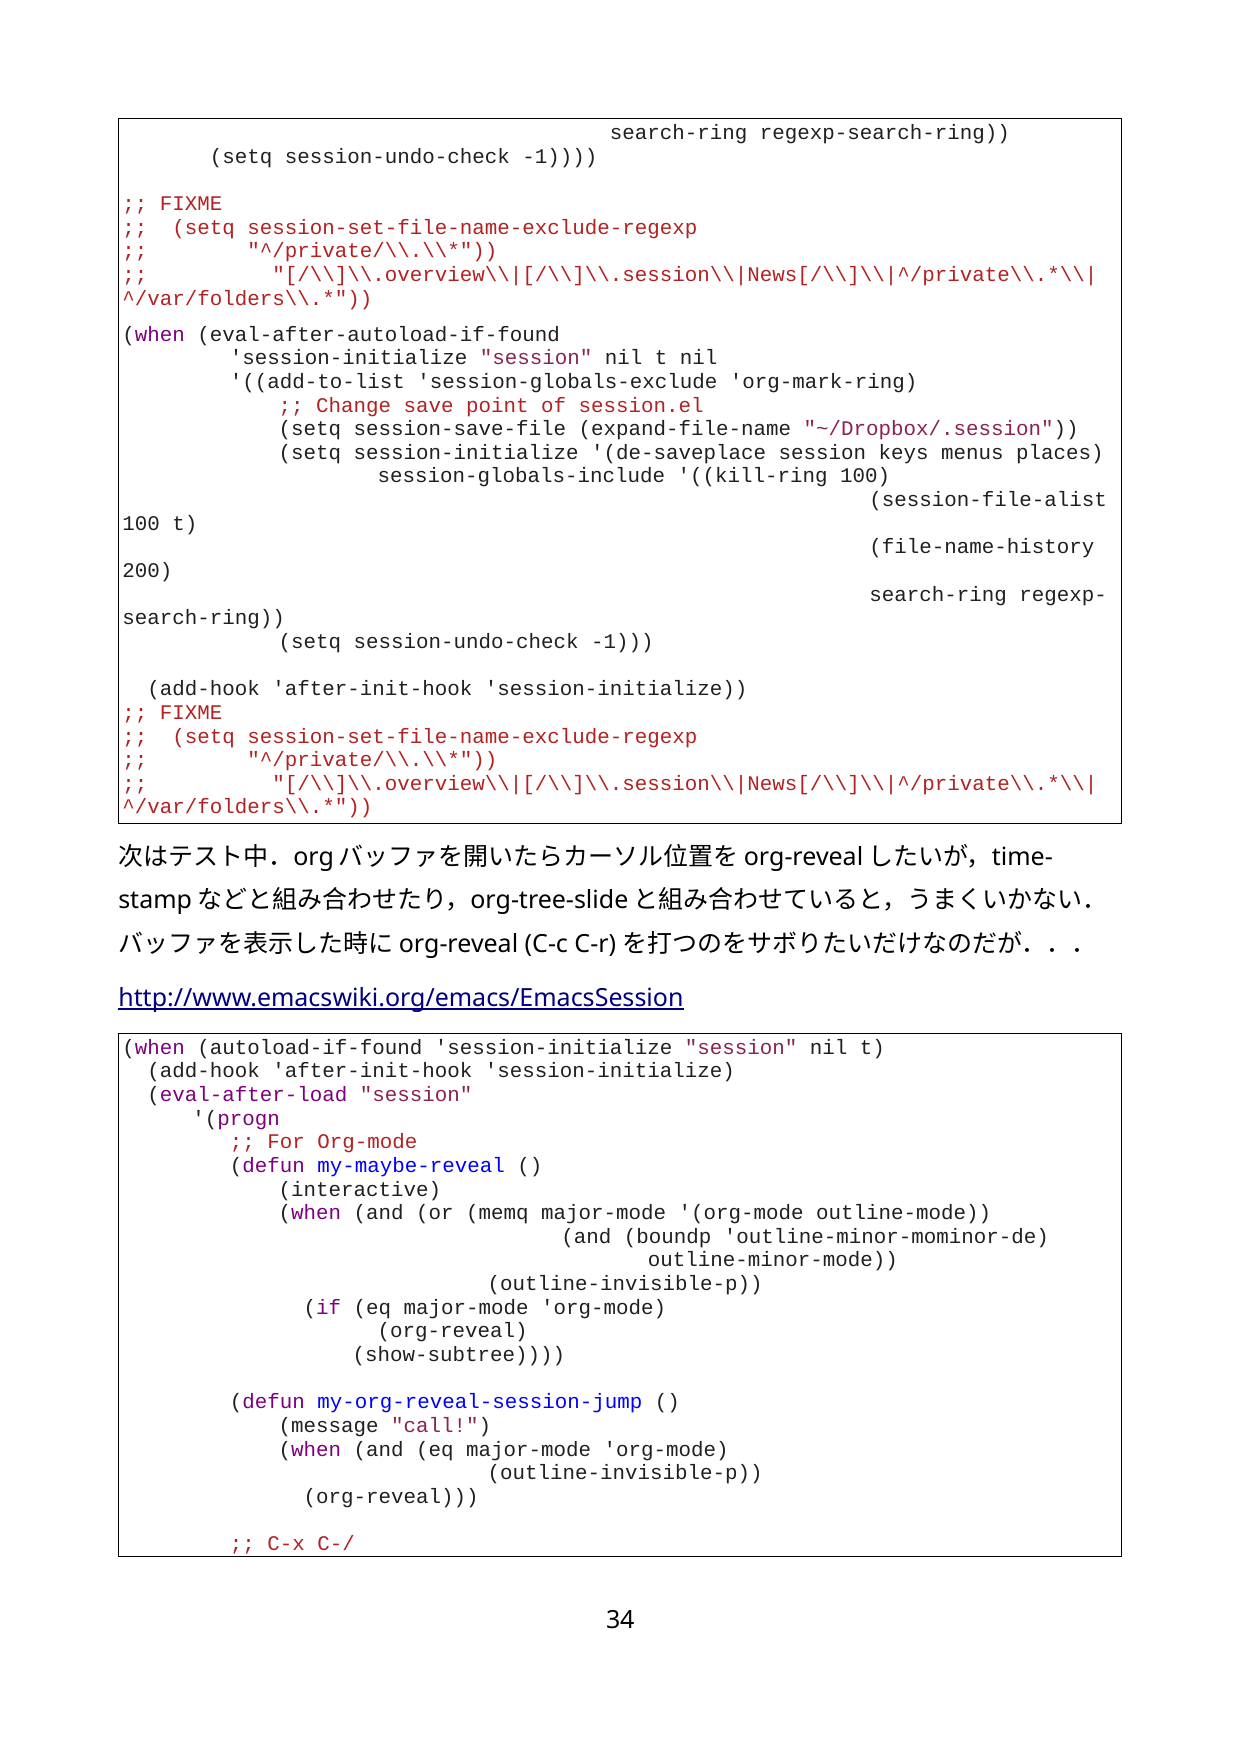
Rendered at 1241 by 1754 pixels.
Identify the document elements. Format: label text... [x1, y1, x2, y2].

text (when (autoload-if-found 'session-initialize "session" nil t) [119, 1034, 1121, 1056]
text http://www.emacswiki.org/emacs/EmacsSession [118, 979, 1122, 1013]
text (if (eq major-mode 'org-mode) [119, 1293, 1121, 1316]
text (org-reveal) [119, 1316, 1121, 1340]
text ;; FIXME [119, 189, 1121, 213]
text (defun my-org-reveal-session-jump () [119, 1387, 1121, 1411]
text outline-minor-mode)) [119, 1246, 1121, 1269]
text (eval-after-load "session" [119, 1080, 1121, 1104]
text (outline-invisible-p)) [119, 1269, 1121, 1293]
text (when (and (eq major-mode 'org-mode) [119, 1435, 1121, 1458]
text ;; (setq session-set-file-name-exclude-regexp [119, 722, 1121, 745]
text (and (boundp 'outline-minor-mominor-de) [119, 1222, 1121, 1246]
text ;; "^/private/\\.\\*")) [119, 745, 1121, 769]
text (setq session-undo-check -1))) [119, 627, 1121, 651]
text (session-file-alist 100 t) [119, 485, 1121, 532]
text (setq session-initialize '(de-saveplace session keys menus places) [119, 438, 1121, 462]
text (outline-invisible-p)) [119, 1458, 1121, 1482]
text session-globals-include '((kill-ring 100) [119, 462, 1121, 485]
text (file-name-history 200) [119, 532, 1121, 580]
text (setq session-save-file (expand-file-name "~/Dropbox/.session")) [119, 414, 1121, 438]
text ;; FIXME [119, 698, 1121, 722]
text (org-reveal))) [119, 1482, 1121, 1506]
text (add-hook 'after-init-hook 'session-initialize) [119, 1056, 1121, 1080]
text 次はテスト中．orgバッファを開いたらカーソル位置をorg-revealしたいが，time-stampなどと組み合わせたり，org-tree-slideと組み合わせていると，うまくいかない．バッファを表示した時に org-reveal (C-c C-r) を打つのをサボりたいだけなのだが．．． [118, 837, 1122, 960]
text ;; For Org-mode [119, 1127, 1121, 1151]
text ;; "^/private/\\.\\*")) [119, 236, 1121, 260]
text ;; C-x C-/ [119, 1529, 1121, 1556]
text (setq session-undo-check -1)))) [119, 142, 1121, 165]
text ;; Change save point of session.el [119, 391, 1121, 414]
text search-ring regexp-search-ring)) [119, 580, 1121, 627]
text (defun my-maybe-reveal () [119, 1151, 1121, 1174]
text (when (and (or (memq major-mode '(org-mode outline-mode)) [119, 1198, 1121, 1222]
text ;; (setq session-set-file-name-exclude-regexp [119, 213, 1121, 236]
text (interactive) [119, 1174, 1121, 1198]
text (add-hook 'after-init-hook 'session-initialize)) [119, 674, 1121, 698]
text (when (eval-after-autoload-if-found [119, 320, 1121, 343]
text '(progn [119, 1104, 1121, 1127]
text search-ring regexp-search-ring)) [119, 119, 1121, 142]
text ;; "[/\\]\\.overview\\|[/\\]\\.session\\|News[/\\]\\|^/private\\.*\\|^/var/folders\\.*")) [119, 260, 1121, 311]
text (show-subtree)))) [119, 1340, 1121, 1364]
text '((add-to-list 'session-globals-exclude 'org-mark-ring) [119, 367, 1121, 391]
text 'session-initialize "session" nil t nil [119, 343, 1121, 367]
text (message "call!") [119, 1411, 1121, 1435]
text ;; "[/\\]\\.overview\\|[/\\]\\.session\\|News[/\\]\\|^/private\\.*\\|^/var/folders\\.*")) [119, 769, 1121, 823]
